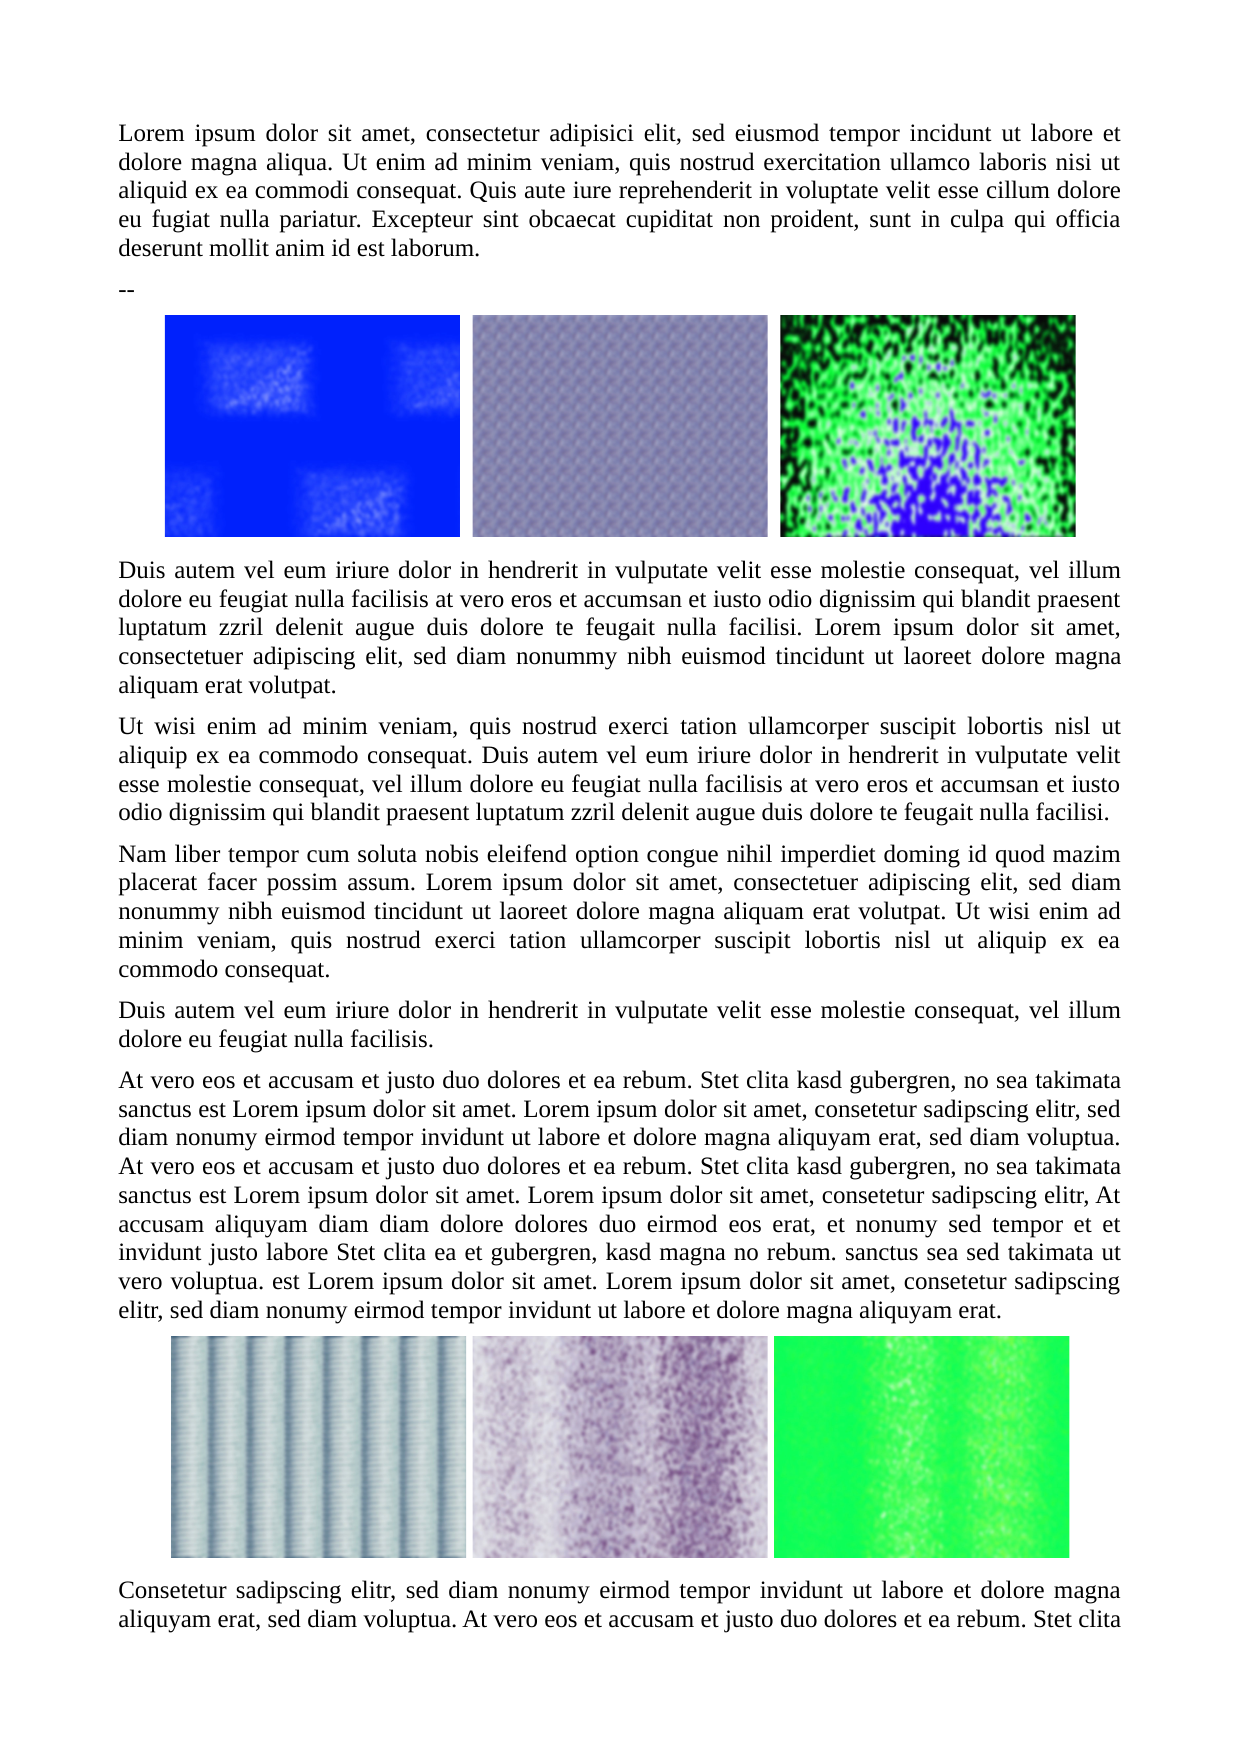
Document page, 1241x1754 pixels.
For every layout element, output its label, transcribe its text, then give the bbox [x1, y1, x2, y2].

text Duis autem vel eum iriure dolor in hendrerit in vulputate velit esse molestie consequat, vel illum dolore eu feugiat nulla facilisis at vero eros et accumsan et iusto odio dignissim qui blandit praesent luptatum zzril delenit augue duis dolore te feugait nulla facilisi. Lorem ipsum dolor sit amet, consectetuer adipiscing elit, sed diam nonummy nibh euismod tincidunt ut laoreet dolore magna aliquam erat volutpat. [118, 555, 1122, 699]
picture [472, 1336, 768, 1558]
text Lorem ipsum dolor sit amet, consectetur adipisici elit, sed eiusmod tempor incidunt ut labore et dolore magna aliqua. Ut enim ad minim veniam, quis nostrud exercitation ullamco laboris nisi ut aliquid ex ea commodi consequat. Quis aute iure reprehenderit in voluptate velit esse cillum dolore eu fugiat nulla pariatur. Excepteur sint obcaecat cupiditat non proident, sunt in culpa qui officia deserunt mollit anim id est laborum. [118, 118, 1122, 262]
picture [774, 1336, 1070, 1558]
text Consetetur sadipscing elitr, sed diam nonumy eirmod tempor invidunt ut labore et dolore magna aliquyam erat, sed diam voluptua. At vero eos et accusam et justo duo dolores et ea rebum. Stet clita [118, 1576, 1122, 1633]
text Duis autem vel eum iriure dolor in hendrerit in vulputate velit esse molestie consequat, vel illum dolore eu feugiat nulla facilisis. [118, 995, 1122, 1052]
text At vero eos et accusam et justo duo dolores et ea rebum. Stet clita kasd gubergren, no sea takimata sanctus est Lorem ipsum dolor sit amet. Lorem ipsum dolor sit amet, consetetur sadipscing elitr, sed diam nonumy eirmod tempor invidunt ut labore et dolore magna aliquyam erat, sed diam voluptua. At vero eos et accusam et justo duo dolores et ea rebum. Stet clita kasd gubergren, no sea takimata sanctus est Lorem ipsum dolor sit amet. Lorem ipsum dolor sit amet, consetetur sadipscing elitr, At accusam aliquyam diam diam dolore dolores duo eirmod eos erat, et nonumy sed tempor et et invidunt justo labore Stet clita ea et gubergren, kasd magna no rebum. sanctus sea sed takimata ut vero voluptua. est Lorem ipsum dolor sit amet. Lorem ipsum dolor sit amet, consetetur sadipscing elitr, sed diam nonumy eirmod tempor invidunt ut labore et dolore magna aliquyam erat. [118, 1065, 1122, 1324]
text Nam liber tempor cum soluta nobis eleifend option congue nihil imperdiet doming id quod mazim placerat facer possim assum. Lorem ipsum dolor sit amet, consectetuer adipiscing elit, sed diam nonummy nibh euismod tincidunt ut laoreet dolore magna aliquam erat volutpat. Ut wisi enim ad minim veniam, quis nostrud exerci tation ullamcorper suscipit lobortis nisl ut aliquip ex ea commodo consequat. [118, 839, 1122, 982]
picture [164, 315, 460, 537]
picture [472, 315, 768, 537]
picture [171, 1336, 467, 1558]
picture [780, 315, 1076, 537]
text Ut wisi enim ad minim veniam, quis nostrud exerci tation ullamcorper suscipit lobortis nisl ut aliquip ex ea commodo consequat. Duis autem vel eum iriure dolor in hendrerit in vulputate velit esse molestie consequat, vel illum dolore eu feugiat nulla facilisis at vero eros et accumsan et iusto odio dignissim qui blandit praesent luptatum zzril delenit augue duis dolore te feugait nulla facilisi. [118, 711, 1122, 826]
text -- [118, 274, 1122, 303]
